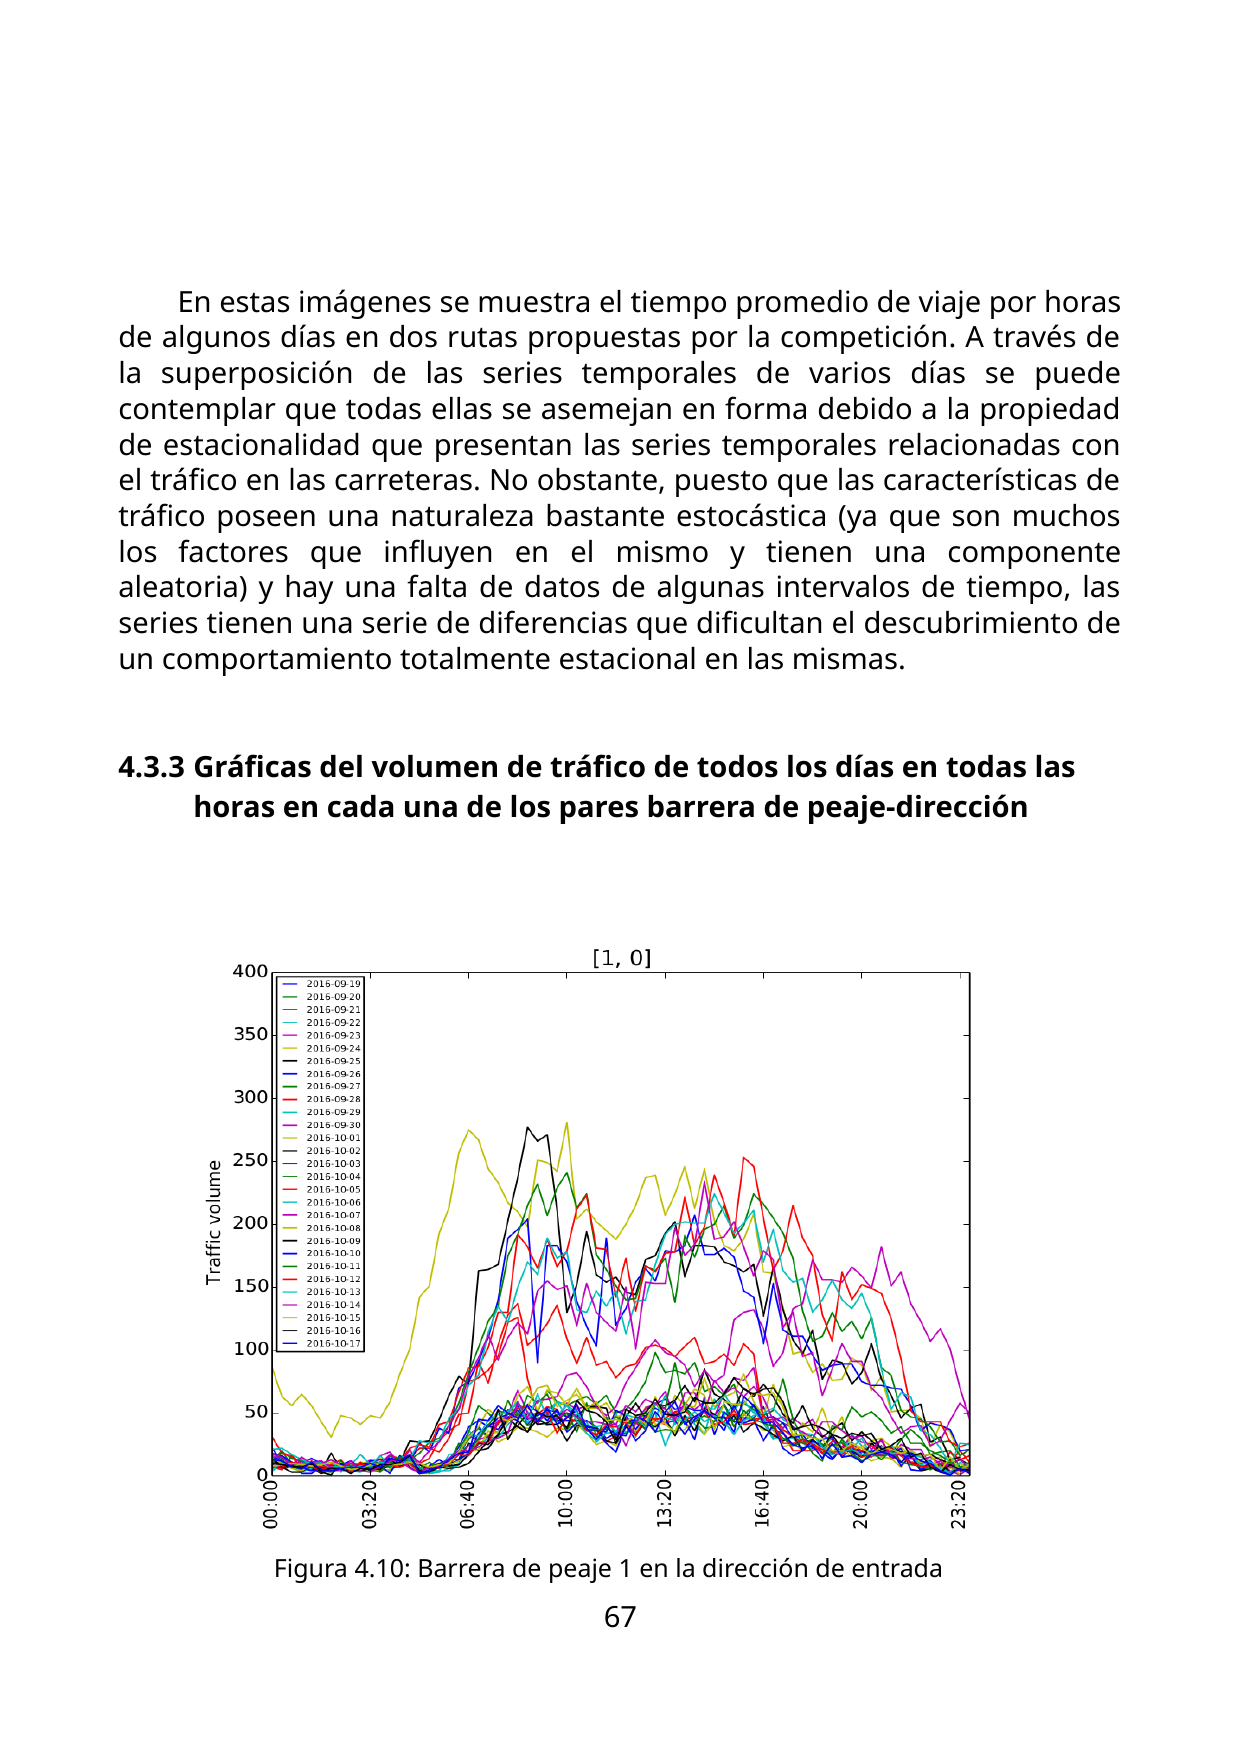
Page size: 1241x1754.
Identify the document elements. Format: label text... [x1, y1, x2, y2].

text En estas imágenes se muestra el tiempo promedio de viaje por horas de algunos días en dos rutas propuestas por la competición. A través de la superposición de las series temporales de varios días se puede contemplar que todas ellas se asemejan en forma debido a la propiedad de estacionalidad que presentan las series temporales relacionadas con el tráfico en las carreteras. No obstante, puesto que las características de tráfico poseen una naturaleza bastante estocástica (ya que son muchos los factores que influyen en el mismo y tienen una componente aleatoria) y hay una falta de datos de algunas intervalos de tiempo, las series tienen una serie de diferencias que dificultan el descubrimiento de un comportamiento totalmente estacional en las mismas. [118, 281, 1122, 678]
picture [199, 936, 1018, 1534]
text Figura 4.10: Barrera de peaje 1 en la dirección de entrada [199, 1534, 1018, 1585]
text [199, 927, 1018, 936]
subtitle Gráficas del volumen de tráfico de todos los días en todas las horas en cada una de los pares barrera de peaje-dirección [118, 747, 1122, 826]
